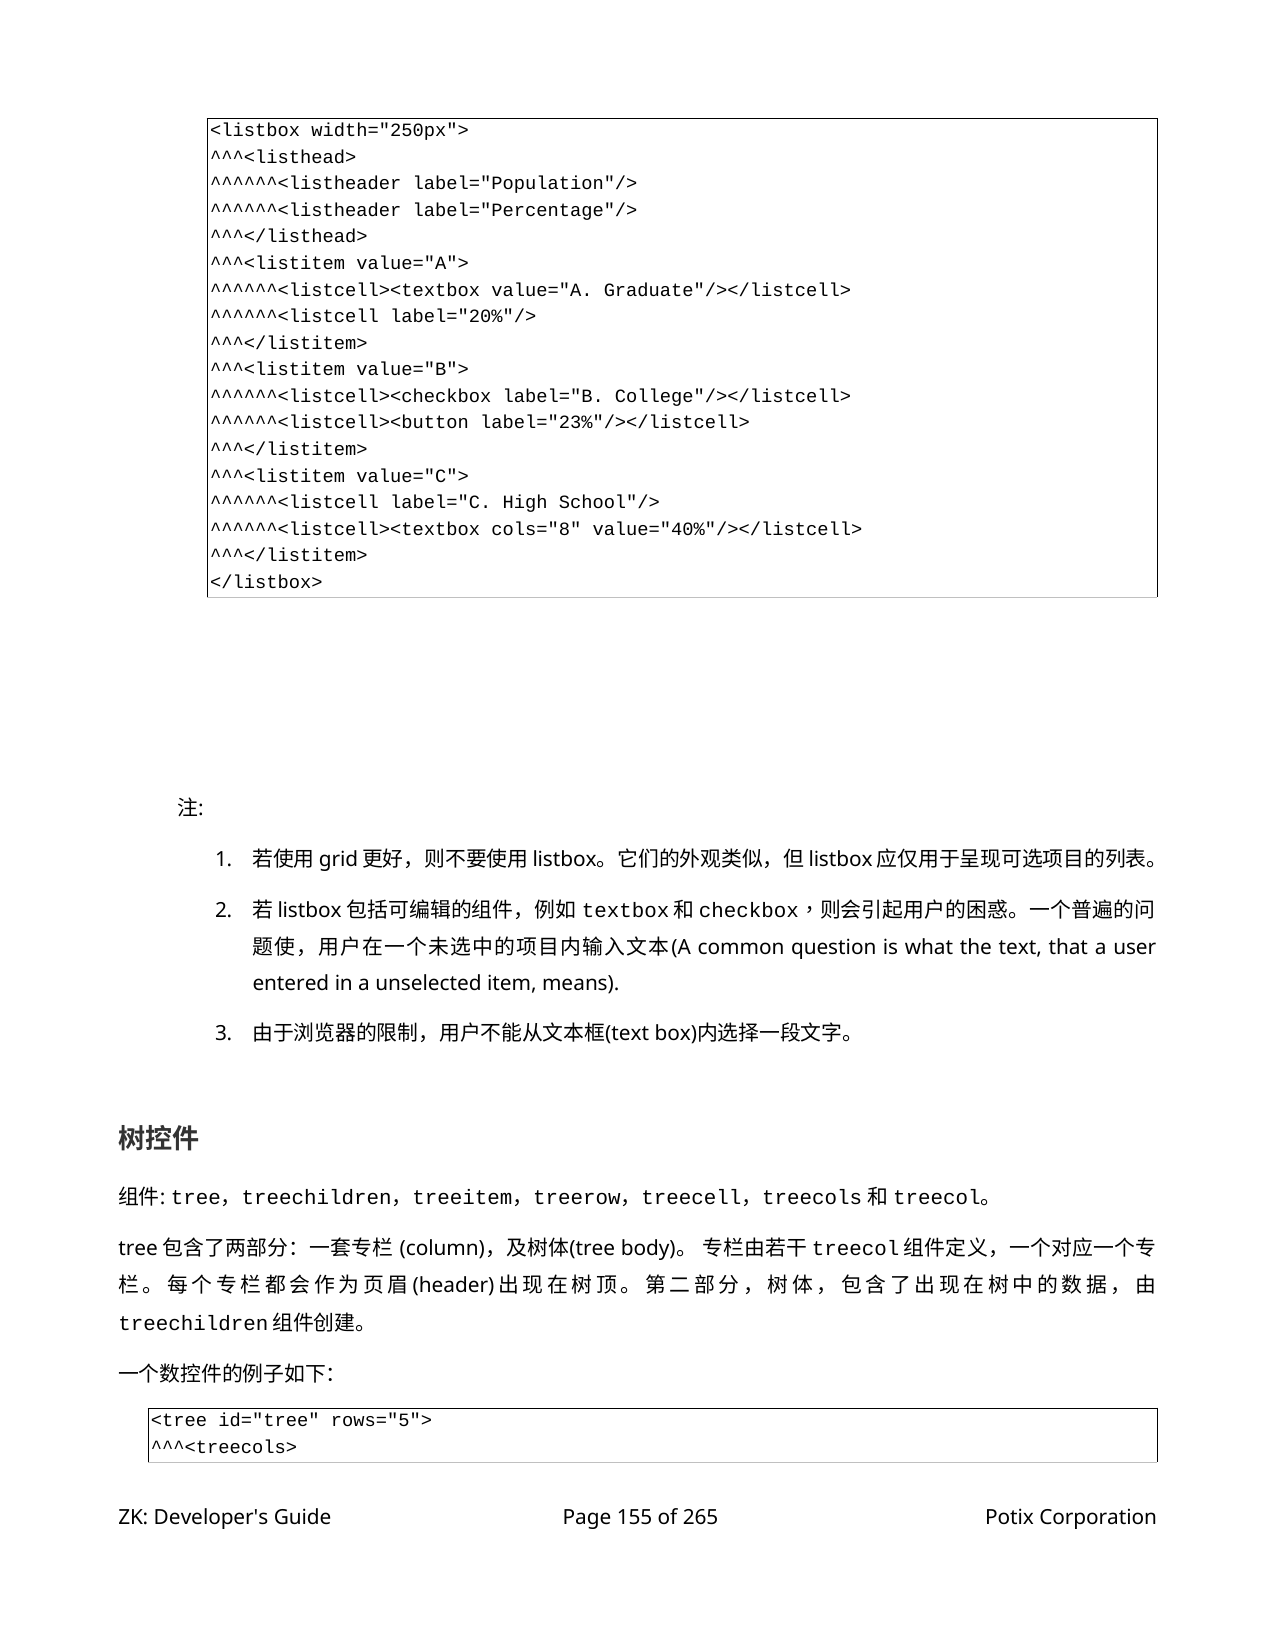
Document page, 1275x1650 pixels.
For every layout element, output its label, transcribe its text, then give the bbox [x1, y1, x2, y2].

list 由于浏览器的限制，用户不能从文本框(text box)内选择一段文字。 [215, 1017, 1157, 1047]
text ^^^<treecols> [149, 1435, 1157, 1462]
text 组件: tree，treechildren，treeitem，treerow，treecell，treecols 和 treecol。 [118, 1180, 1157, 1210]
list 若listbox包括可编辑的组件，例如textbox和checkbox，则会引起用户的困惑。一个普遍的问题使，用户在一个未选中的项目内输入文本(A common question is what the text, that a user entered in a unselected item, means). [215, 893, 1157, 996]
text tree包含了两部分：一套专栏 (column)，及树体(tree body)。 专栏由若干treecol组件定义，一个对应一个专栏。每个专栏都会作为页眉(header)出现在树顶。第二部分，树体，包含了出现在树中的数据，由treechildren组件创建。 [118, 1231, 1157, 1336]
text <listbox width="250px"> ^^^<listhead> ^^^^^^<listheader label="Population"/> ^^^^^^<listheader label="Percentage"/> ^^^</listhead> ^^^<listitem value="A"> ^^^^^^<listcell><textbox value="A. Graduate"/></listcell> ^^^^^^<listcell label="20%"/> ^^^</listitem> ^^^<listitem value="B"> ^^^^^^<listcell><checkbox label="B. College"/></listcell> ^^^^^^<listcell><button label="23%"/></listcell> ^^^</listitem> ^^^<listitem value="C"> ^^^^^^<listcell label="C. High School"/> ^^^^^^<listcell><textbox cols="8" value="40%"/></listcell> ^^^</listitem> </listbox> [208, 119, 1157, 597]
text 一个数控件的例子如下： [118, 1357, 1157, 1387]
text 注: [177, 792, 1157, 822]
list 若使用grid更好，则不要使用listbox。它们的外观类似，但listbox应仅用于呈现可选项目的列表。 [215, 842, 1157, 872]
subtitle 树控件 [118, 1117, 1157, 1156]
text <tree id="tree" rows="5"> [149, 1409, 1157, 1432]
